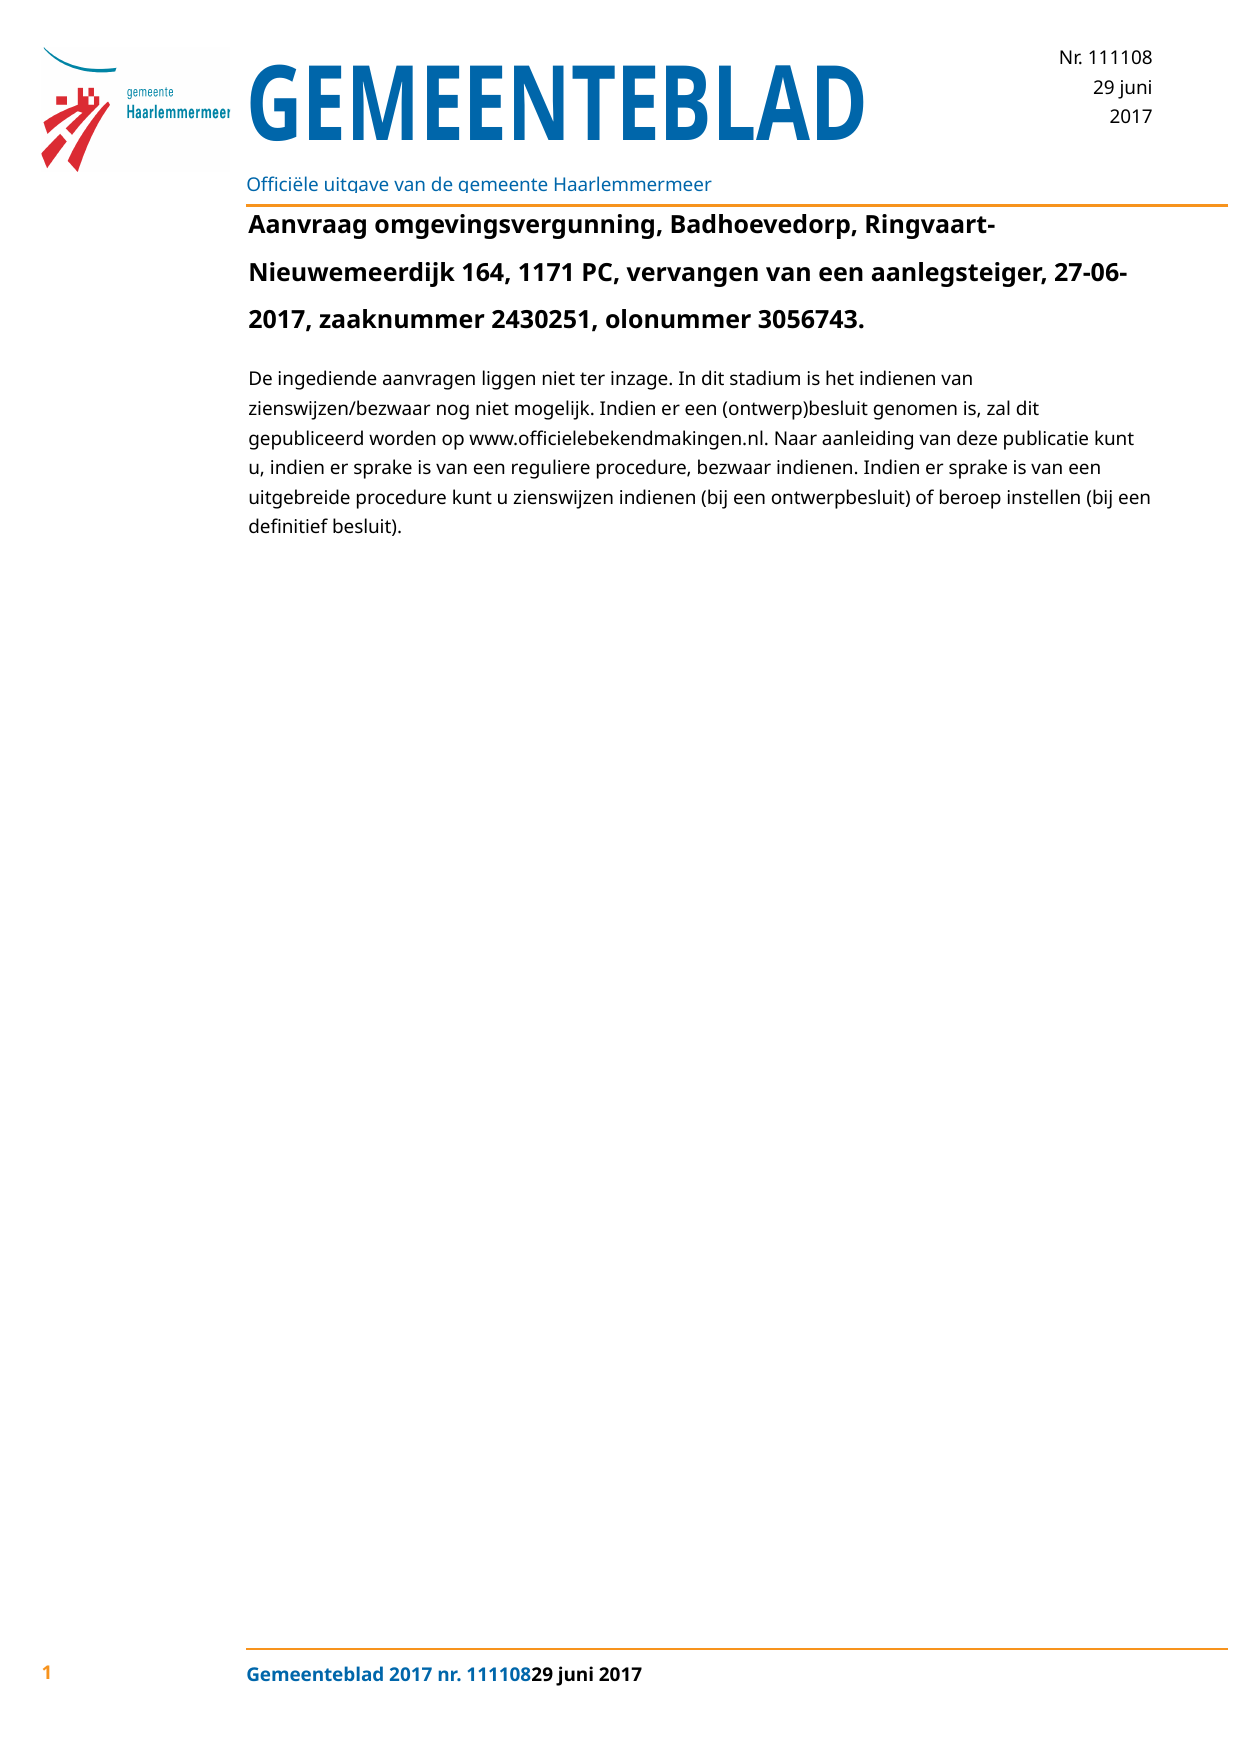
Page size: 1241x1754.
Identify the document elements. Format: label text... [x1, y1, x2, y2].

picture [41, 47, 231, 172]
text De ingediende aanvragen liggen niet ter inzage. In dit stadium is het indienen van zienswijzen/bezwaar nog niet mogelijk. Indien er een (ontwerp)besluit genomen is, zal dit gepubliceerd worden op www.officielebekendmakingen.nl. Naar aanleiding van deze publicatie kunt u, indien er sprake is van een reguliere procedure, bezwaar indienen. Indien er sprake is van een uitgebreide procedure kunt u zienswijzen indienen (bij een ontwerpbesluit) of beroep instellen (bij een definitief besluit). [248, 366, 1152, 539]
text Aanvraag omgevingsvergunning, Badhoevedorp, Ringvaart-Nieuwemeerdijk 164, 1171 PC, vervangen van een aanlegsteiger, 27-06-2017, zaaknummer 2430251, olonummer 3056743. [248, 207, 1152, 336]
